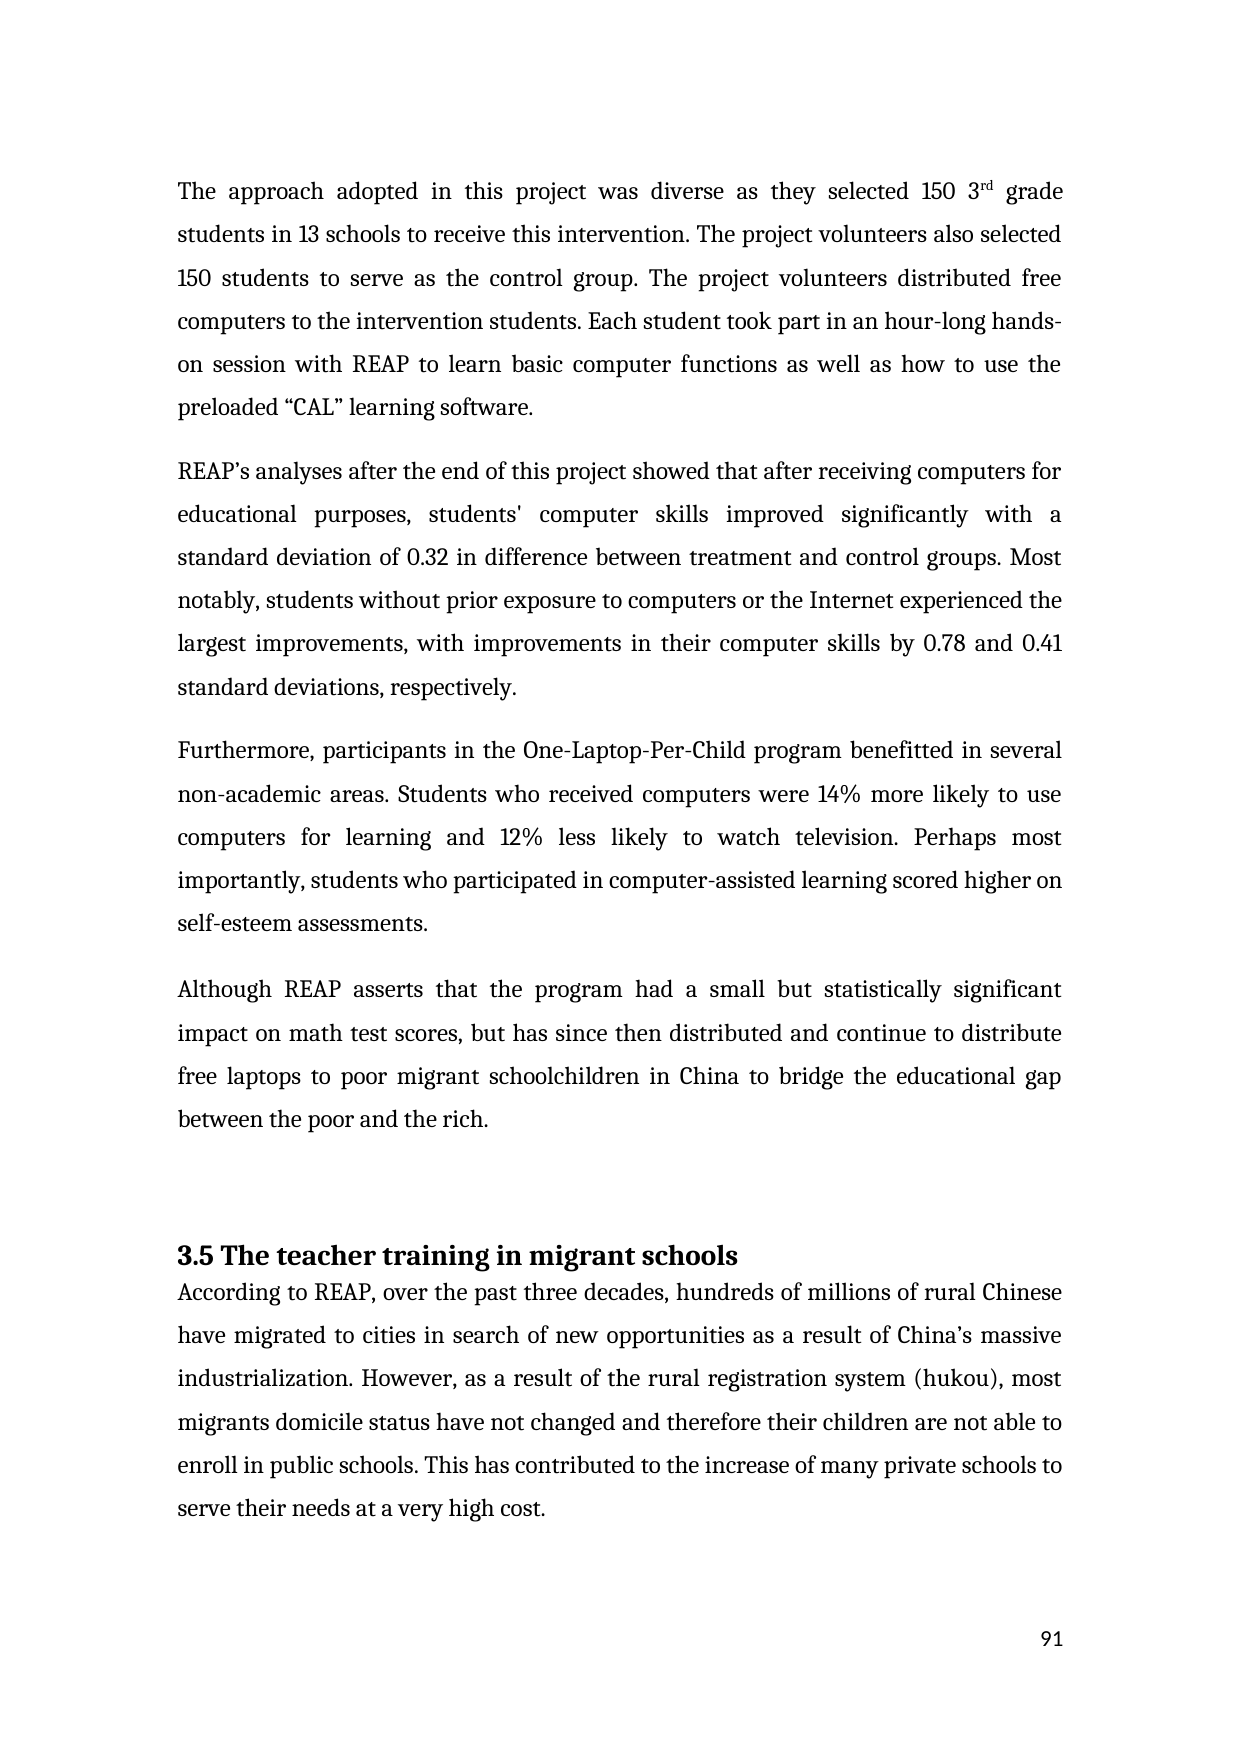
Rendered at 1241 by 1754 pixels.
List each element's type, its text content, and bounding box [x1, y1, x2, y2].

subtitle 3.5 The teacher training in migrant schools [177, 1239, 1063, 1273]
text The approach adopted in this project was diverse as they selected 150 3rd grade students in 13 schools to receive this intervention. The project volunteers also selected 150 students to serve as the control group. The project volunteers distributed free computers to the intervention students. Each student took part in an hour-long hands-on session with REAP to learn basic computer functions as well as how to use the preloaded “CAL” learning software. [177, 177, 1063, 422]
text REAP’s analyses after the end of this project showed that after receiving computers for educational purposes, students' computer skills improved significantly with a standard deviation of 0.32 in difference between treatment and control groups. Most notably, students without prior exposure to computers or the Internet experienced the largest improvements, with improvements in their computer skills by 0.78 and 0.41 standard deviations, respectively. [177, 457, 1063, 701]
text According to REAP, over the past three decades, hundreds of millions of rural Chinese have migrated to cities in search of new opportunities as a result of China’s massive industrialization. However, as a result of the rural registration system (hukou), most migrants domicile status have not changed and therefore their children are not able to enroll in public schools. This has contributed to the increase of many private schools to serve their needs at a very high cost. [177, 1278, 1063, 1522]
text Although REAP asserts that the program had a small but statistically significant impact on math test scores, but has since then distributed and continue to distribute free laptops to poor migrant schoolchildren in China to bridge the educational gap between the poor and the rich. [177, 975, 1063, 1133]
text Furthermore, participants in the One-Laptop-Per-Child program benefitted in several non-academic areas. Students who received computers were 14% more likely to use computers for learning and 12% less likely to watch television. Perhaps most importantly, students who participated in computer-assisted learning scored higher on self-esteem assessments. [177, 736, 1063, 938]
